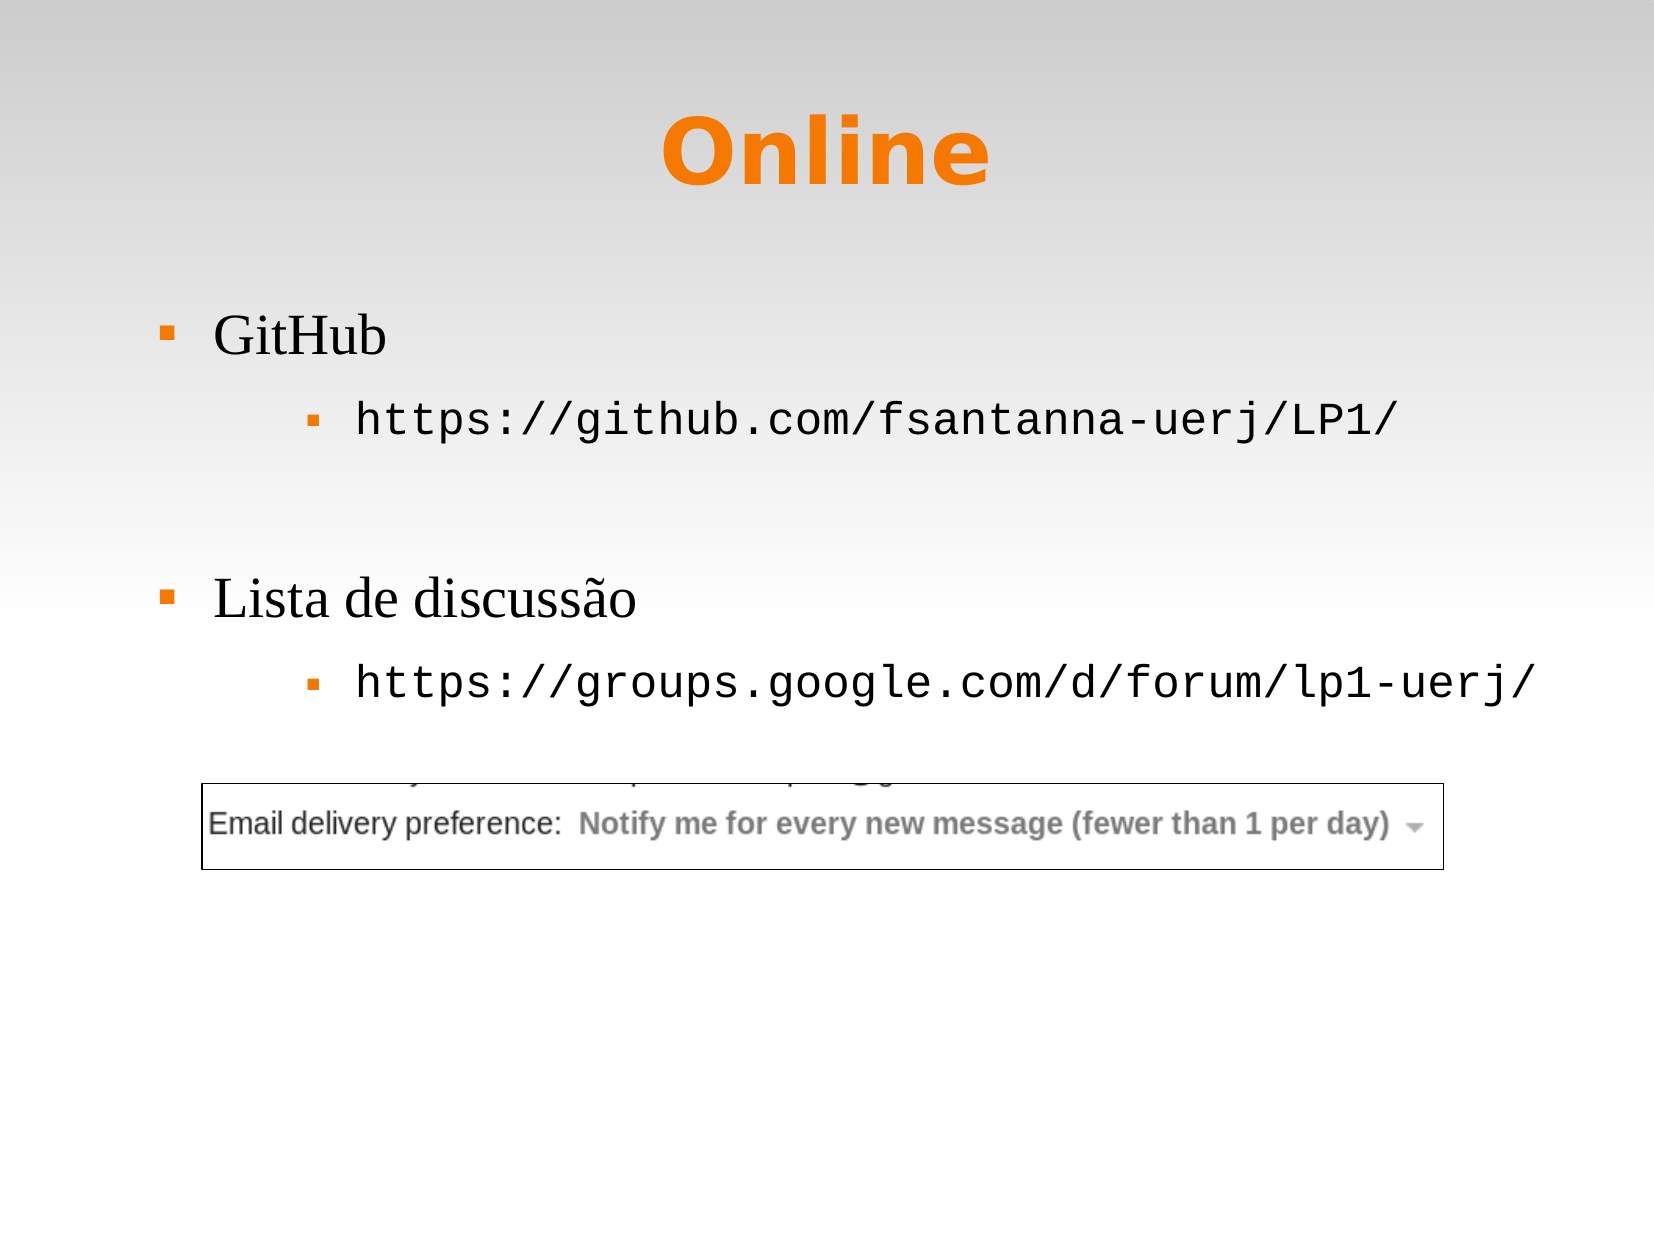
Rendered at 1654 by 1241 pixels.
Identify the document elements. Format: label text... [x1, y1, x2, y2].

list GitHub https://github.com/fsantanna-uerj/LP1/ Lista de discussão https://groups.google.com/d/forum/lp1-uerj/ [71, 302, 1654, 1121]
picture [202, 784, 1444, 869]
title Online [82, 49, 1571, 257]
